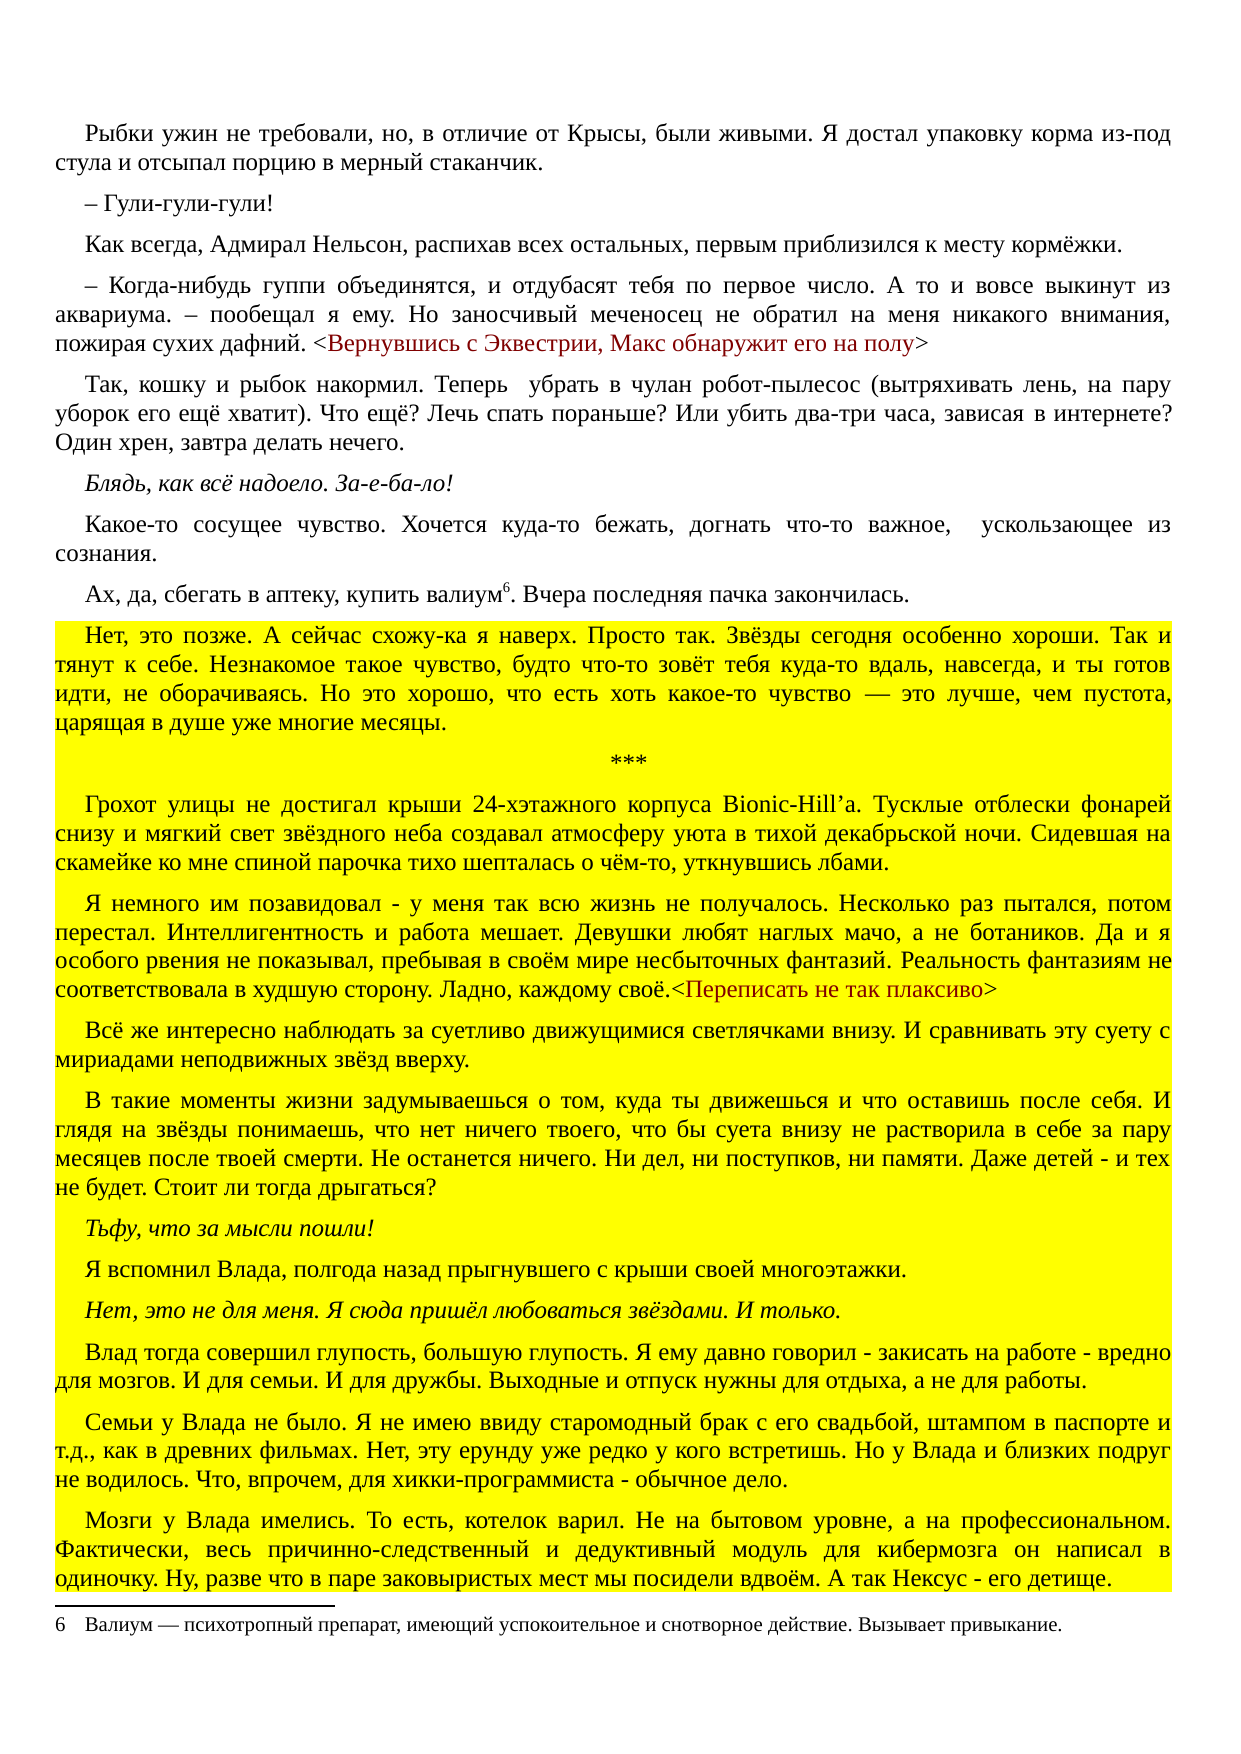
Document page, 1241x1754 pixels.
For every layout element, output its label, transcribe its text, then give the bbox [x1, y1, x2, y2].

text В такие моменты жизни задумываешься о том, куда ты движешься и что оставишь после себя. И глядя на звёзды понимаешь, что нет ничего твоего, что бы суета внизу не растворила в себе за пару месяцев после твоей смерти. Не останется ничего. Ни дел, ни поступков, ни памяти. Даже детей - и тех не будет. Стоит ли тогда дрыгаться? [55, 1086, 1172, 1201]
text *** [55, 748, 1172, 777]
text Нет, это позже. А сейчас схожу-ка я наверх. Просто так. Звёзды сегодня особенно хороши. Так и тянут к себе. Незнакомое такое чувство, будто что-то зовёт тебя куда-то вдаль, навсегда, и ты готов идти, не оборачиваясь. Но это хорошо, что есть хоть какое-то чувство — это лучше, чем пустота, царящая в душе уже многие месяцы. [55, 621, 1172, 736]
text Нет, это не для меня. Я сюда пришёл любоваться звёздами. И только. [55, 1296, 1172, 1324]
text Тьфу, что за мысли пошли! [55, 1213, 1172, 1242]
text Я вспомнил Влада, полгода назад прыгнувшего с крыши своей многоэтажки. [55, 1254, 1172, 1283]
text Мозги у Влада имелись. То есть, котелок варил. Не на бытовом уровне, а на профессиональном. Фактически, весь причинно-следственный и дедуктивный модуль для кибермозга он написал в одиночку. Ну, разве что в паре заковыристых мест мы посидели вдвоём. А так Нексус - его детище. [55, 1506, 1172, 1592]
text Ах, да, сбегать в аптеку, купить валиум. Вчера последняя пачка закончилась. [55, 579, 1172, 608]
text Всё же интересно наблюдать за суетливо движущимися светлячками внизу. И сравнивать эту суету с мириадами неподвижных звёзд вверху. [55, 1016, 1172, 1073]
text Семьи у Влада не было. Я не имею ввиду старомодный брак с его свадьбой, штампом в паспорте и т.д., как в древних фильмах. Нет, эту ерунду уже редко у кого встретишь. Но у Влада и близких подруг не водилось. Что, впрочем, для хикки-программиста - обычное дело. [55, 1407, 1172, 1493]
text – Когда-нибудь гуппи объединятся, и отдубасят тебя по первое число. А то и вовсе выкинут из аквариума. – пообещал я ему. Но заносчивый меченосец не обратил на меня никакого внимания, пожирая сухих дафний. <Вернувшись с Эквестрии, Макс обнаружит его на полу> [55, 271, 1172, 357]
text Влад тогда совершил глупость, большую глупость. Я ему давно говорил - закисать на работе - вредно для мозгов. И для семьи. И для дружбы. Выходные и отпуск нужны для отдыха, а не для работы. [55, 1337, 1172, 1394]
text Я немного им позавидовал - у меня так всю жизнь не получалось. Несколько раз пытался, потом перестал. Интеллигентность и работа мешает. Девушки любят наглых мачо, а не ботаников. Да и я особого рвения не показывал, пребывая в своём мире несбыточных фантазий. Реальность фантазиям не соответствовала в худшую сторону. Ладно, каждому своё.<Переписать не так плаксиво> [55, 888, 1172, 1003]
text Так, кошку и рыбок накормил. Теперь убрать в чулан робот-пылесос (вытряхивать лень, на пару уборок его ещё хватит). Что ещё? Лечь спать пораньше? Или убить два-три часа, зависая в интернете? Один хрен, завтра делать нечего. [55, 369, 1172, 456]
text Как всегда, Адмирал Нельсон, распихав всех остальных, первым приблизился к месту кормёжки. [55, 229, 1172, 258]
text Грохот улицы не достигал крыши 24-хэтажного корпуса Bionic-Hill’а. Тусклые отблески фонарей снизу и мягкий свет звёздного неба создавал атмосферу уюта в тихой декабрьской ночи. Сидевшая на скамейке ко мне спиной парочка тихо шепталась о чём-то, уткнувшись лбами. [55, 789, 1172, 876]
text Валиум — психотропный препарат, имеющий успокоительное и снотворное действие. Вызывает привыкание. [55, 1612, 1172, 1636]
text Рыбки ужин не требовали, но, в отличие от Крысы, были живыми. Я достал упаковку корма из-под стула и отсыпал порцию в мерный стаканчик. [55, 118, 1172, 176]
text Блядь, как всё надоело. За-е-ба-ло! [55, 468, 1172, 497]
text Какое-то сосущее чувство. Хочется куда-то бежать, догнать что-то важное, ускользающее из сознания. [55, 509, 1172, 567]
text – Гули-гули-гули! [55, 188, 1172, 217]
